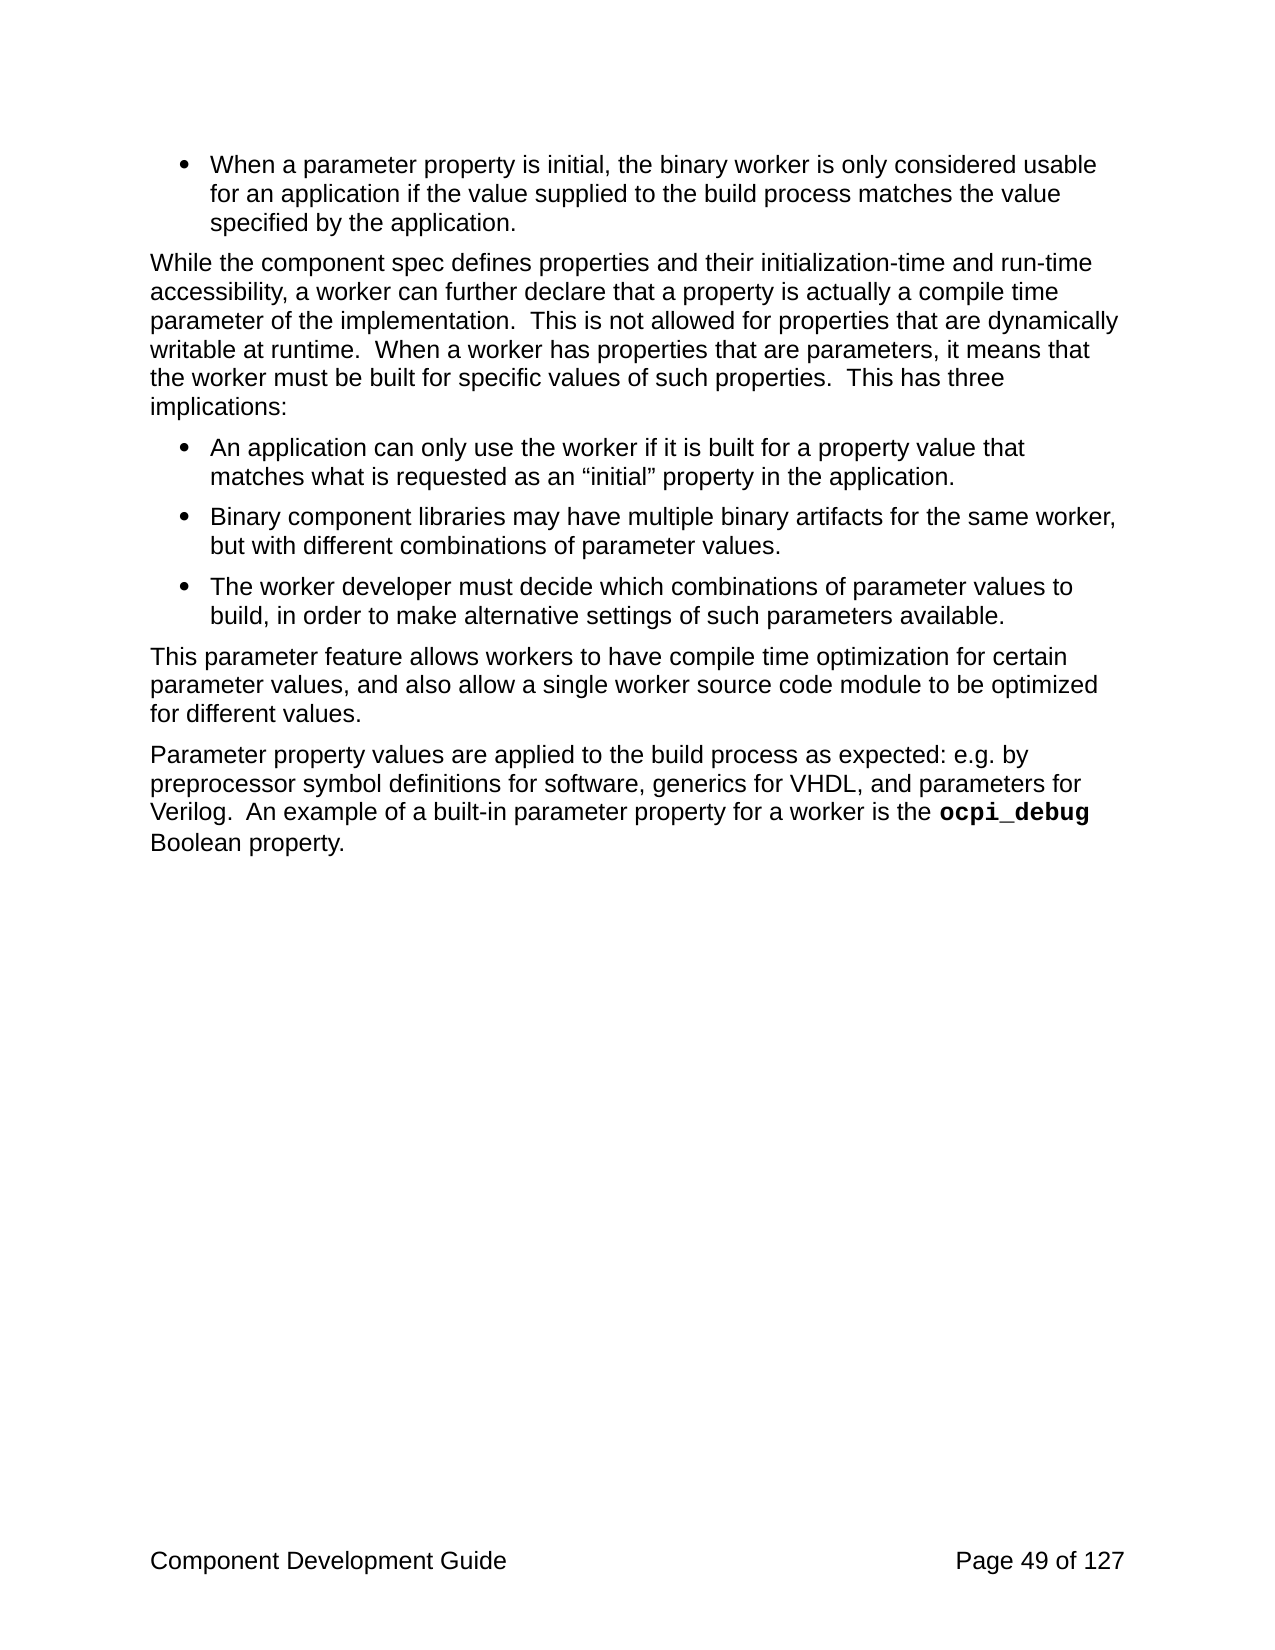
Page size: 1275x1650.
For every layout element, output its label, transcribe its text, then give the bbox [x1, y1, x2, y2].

text This parameter feature allows workers to have compile time optimization for certain parameter values, and also allow a single worker source code module to be optimized for different values. [150, 642, 1125, 728]
list Binary component libraries may have multiple binary artifacts for the same worker, but with different combinations of parameter values. [180, 502, 1125, 560]
list An application can only use the worker if it is built for a property value that matches what is requested as an “initial” property in the application. [180, 433, 1125, 490]
list The worker developer must decide which combinations of parameter values to build, in order to make alternative settings of such parameters available. [180, 572, 1125, 629]
list Parameter property values are applied to the build process as expected: e.g. by preprocessor symbol definitions for software, generics for VHDL, and parameters for Verilog. An example of a built-in parameter property for a worker is the ocpi_debug Boolean property. [150, 740, 1125, 857]
text While the component spec defines properties and their initialization-time and run-time accessibility, a worker can further declare that a property is actually a compile time parameter of the implementation. This is not allowed for properties that are dynamically writable at runtime. When a worker has properties that are parameters, it means that the worker must be built for specific values of such properties. This has three implications: [150, 248, 1125, 421]
list When a parameter property is initial, the binary worker is only considered usable for an application if the value supplied to the build process matches the value specified by the application. [180, 150, 1125, 236]
